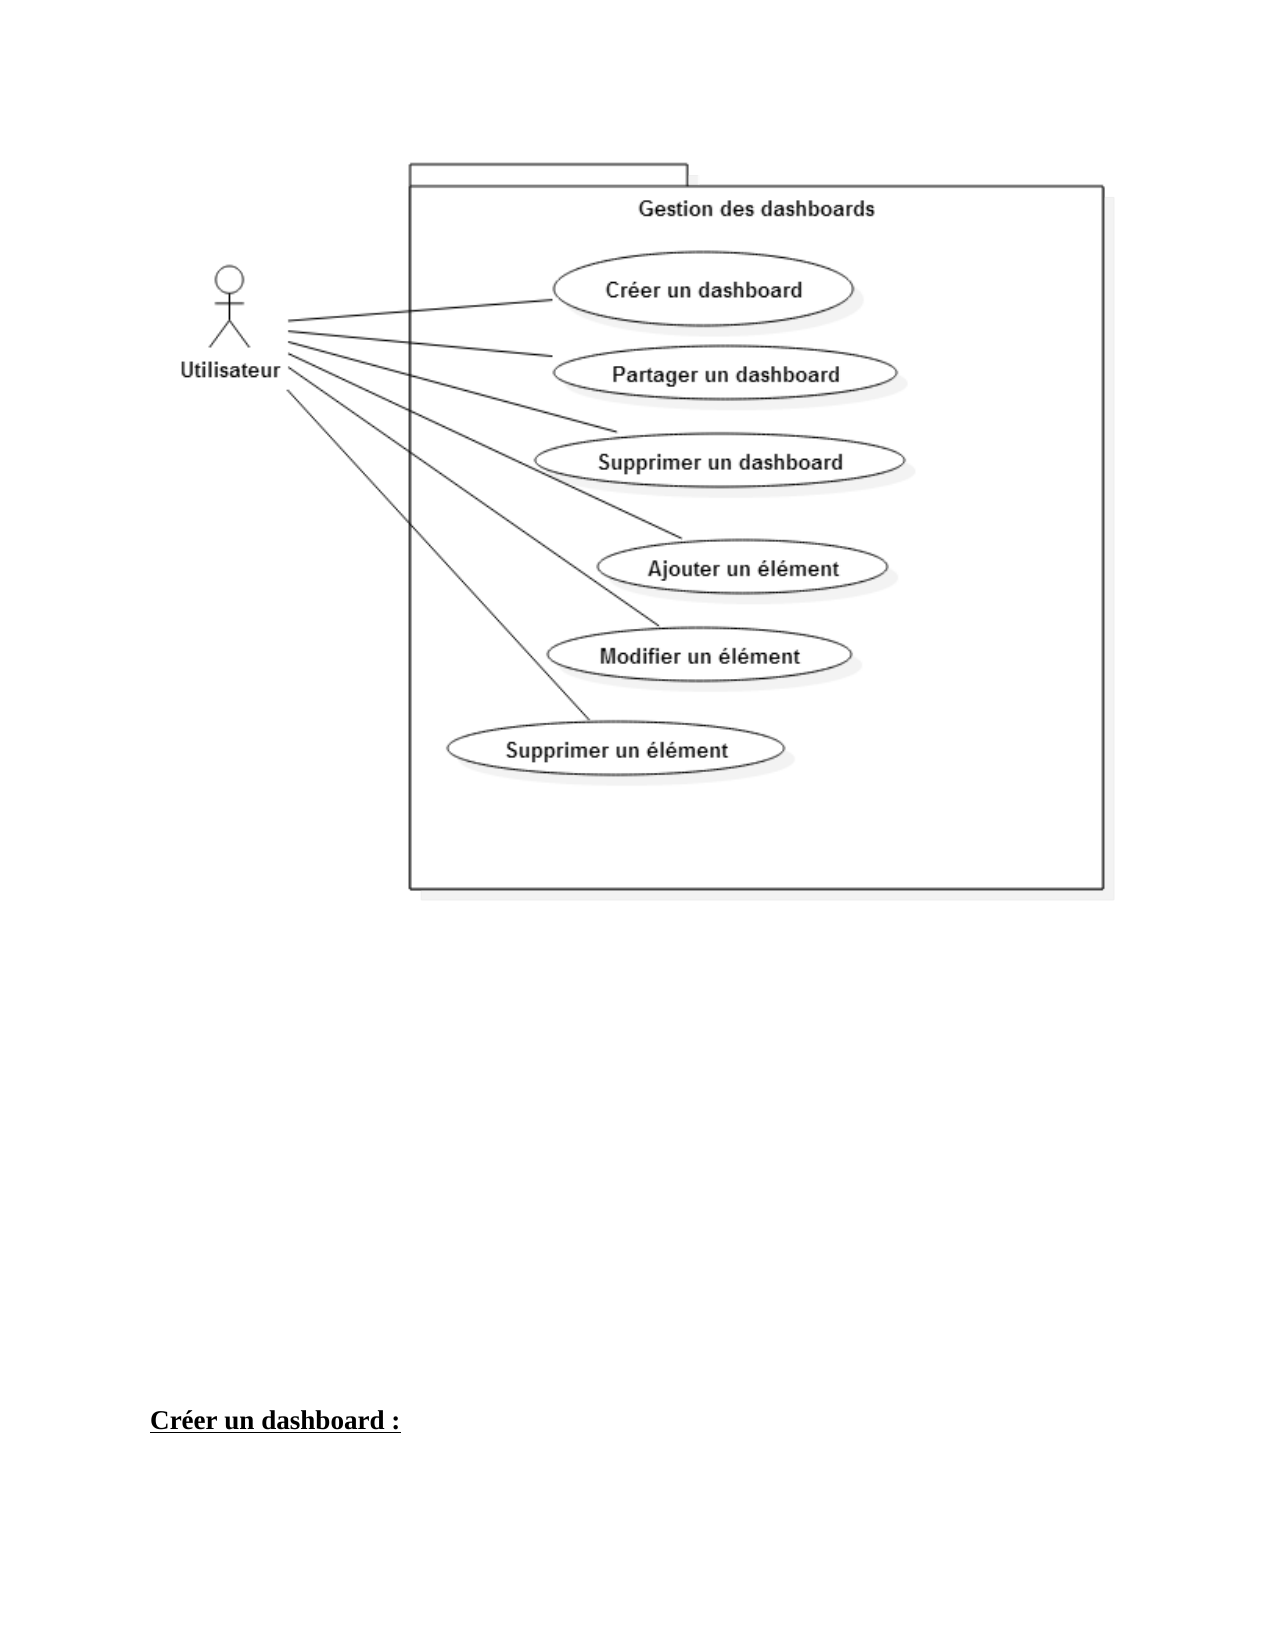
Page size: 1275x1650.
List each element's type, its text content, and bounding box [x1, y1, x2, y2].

picture [157, 150, 1118, 905]
text Créer un dashboard : [150, 1406, 1125, 1436]
